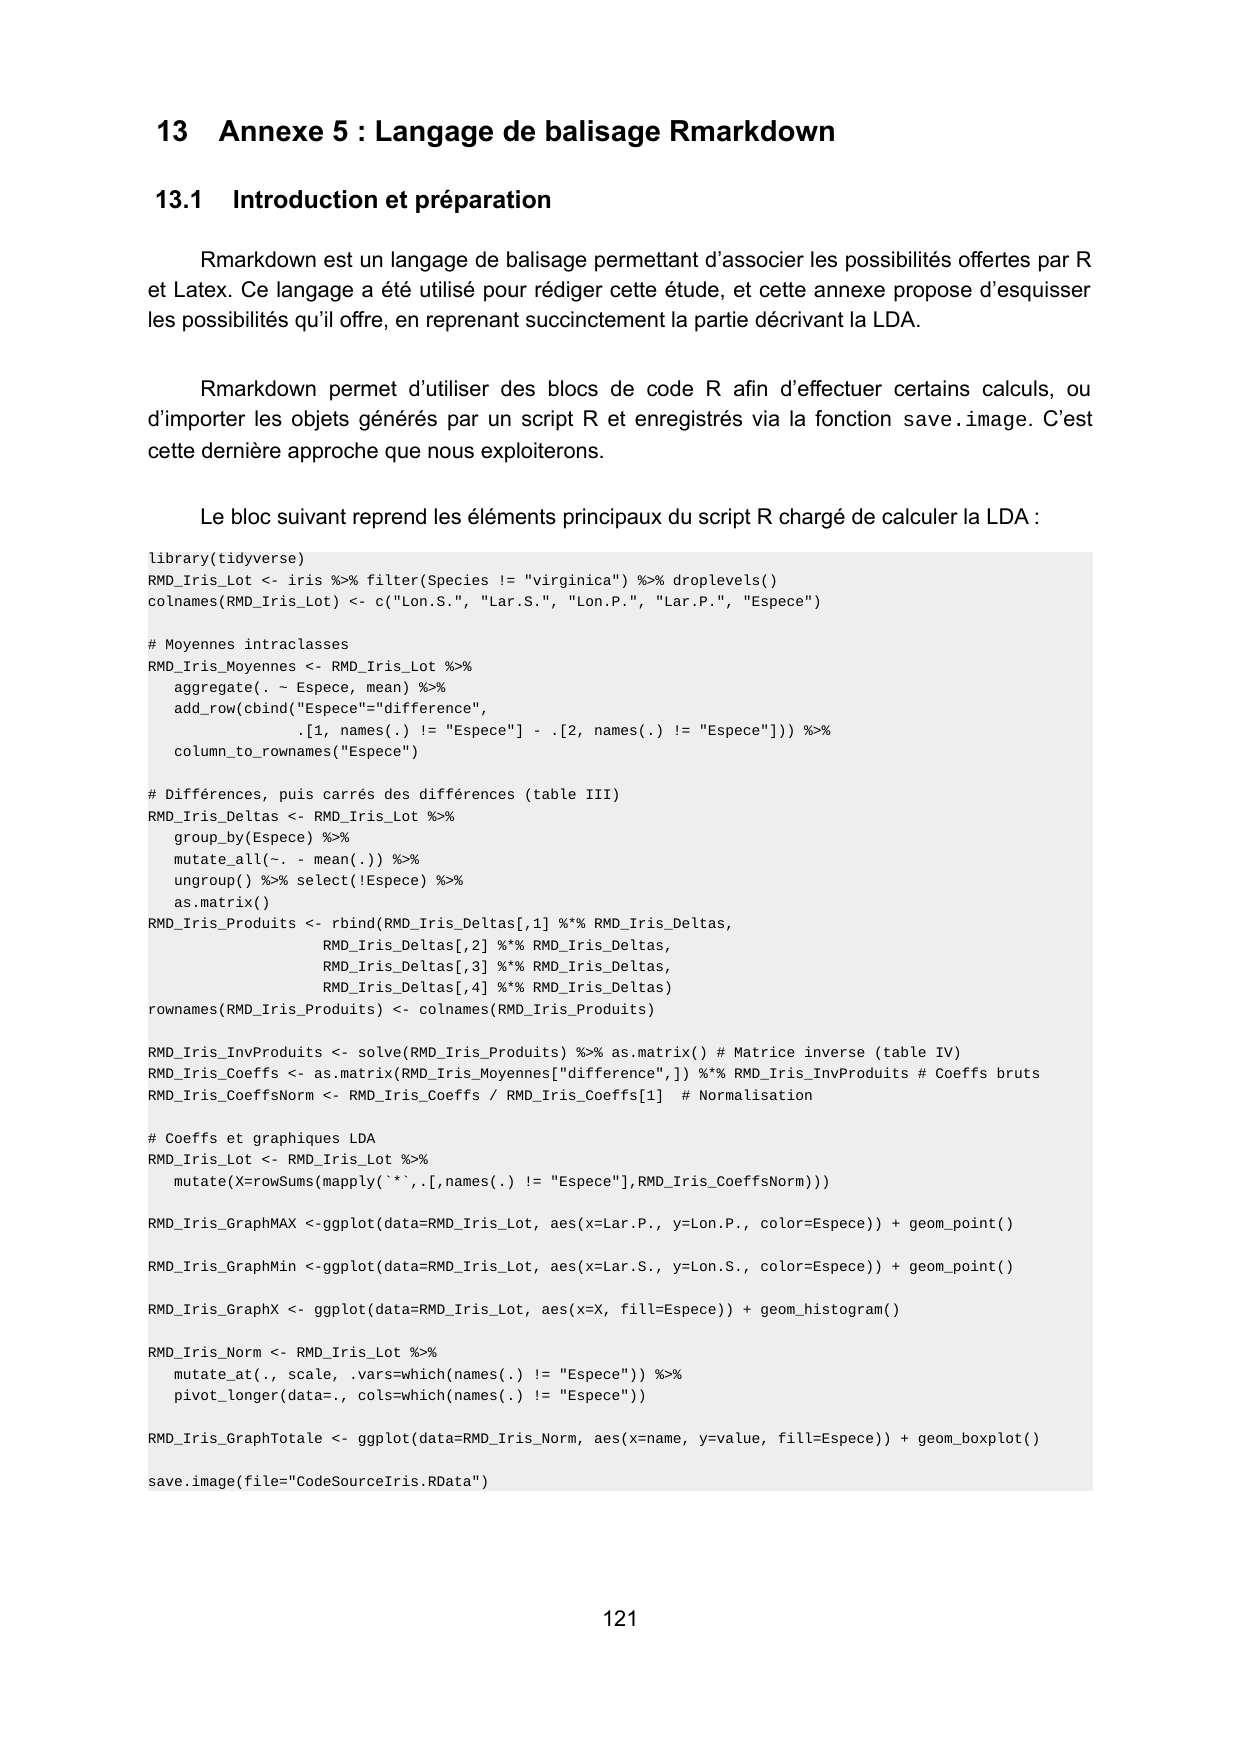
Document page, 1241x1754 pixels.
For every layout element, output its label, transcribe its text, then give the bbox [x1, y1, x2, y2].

text RMD_Iris_Lot <- iris %>% filter(Species != "virginica") %>% droplevels() [148, 573, 1093, 589]
subtitle Annexe 5 : Langage de balisage Rmarkdown [148, 113, 1093, 147]
text as.matrix() [148, 895, 1093, 911]
text RMD_Iris_Deltas[,4] %*% RMD_Iris_Deltas) [148, 981, 1093, 997]
text Rmarkdown permet d’utiliser des blocs de code R afin d’effectuer certains calculs, ou d’importer les objets générés par un script R et enregistrés via la fonction save.image. C’est cette dernière approche que nous exploiterons. [148, 376, 1093, 463]
text RMD_Iris_CoeffsNorm <- RMD_Iris_Coeffs / RMD_Iris_Coeffs[1] # Normalisation [148, 1088, 1093, 1104]
text RMD_Iris_GraphMin <-ggplot(data=RMD_Iris_Lot, aes(x=Lar.S., y=Lon.S., color=Espece)) + geom_point() [148, 1260, 1093, 1276]
text rownames(RMD_Iris_Produits) <- colnames(RMD_Iris_Produits) [148, 1002, 1093, 1019]
text # Coeffs et graphiques LDA [148, 1131, 1093, 1147]
text Rmarkdown est un langage de balisage permettant d’associer les possibilités offertes par R et Latex. Ce langage a été utilisé pour rédiger cette étude, et cette annexe propose d’esquisser les possibilités qu’il offre, en reprenant succinctement la partie décrivant la LDA. [148, 247, 1093, 332]
text RMD_Iris_Deltas <- RMD_Iris_Lot %>% [148, 809, 1093, 826]
text RMD_Iris_GraphMAX <-ggplot(data=RMD_Iris_Lot, aes(x=Lar.P., y=Lon.P., color=Espece)) + geom_point() [148, 1217, 1093, 1233]
text Le bloc suivant reprend les éléments principaux du script R chargé de calculer la LDA : [148, 503, 1093, 529]
text library(tidyverse) [148, 552, 1093, 568]
text save.image(file="CodeSourceIris.RData") [148, 1474, 1093, 1491]
text pivot_longer(data=., cols=which(names(.) != "Espece")) [148, 1388, 1093, 1405]
text # Différences, puis carrés des différences (table III) [148, 788, 1093, 804]
text RMD_Iris_InvProduits <- solve(RMD_Iris_Produits) %>% as.matrix() # Matrice inverse (table IV) [148, 1045, 1093, 1062]
text RMD_Iris_Deltas[,3] %*% RMD_Iris_Deltas, [148, 959, 1093, 976]
text RMD_Iris_Deltas[,2] %*% RMD_Iris_Deltas, [148, 938, 1093, 954]
text RMD_Iris_Moyennes <- RMD_Iris_Lot %>% [148, 659, 1093, 675]
text RMD_Iris_Produits <- rbind(RMD_Iris_Deltas[,1] %*% RMD_Iris_Deltas, [148, 916, 1093, 933]
text # Moyennes intraclasses [148, 637, 1093, 654]
text group_by(Espece) %>% [148, 831, 1093, 847]
text mutate_all(~. - mean(.)) %>% [148, 852, 1093, 868]
text RMD_Iris_GraphTotale <- ggplot(data=RMD_Iris_Norm, aes(x=name, y=value, fill=Espece)) + geom_boxplot() [148, 1431, 1093, 1448]
text RMD_Iris_Norm <- RMD_Iris_Lot %>% [148, 1346, 1093, 1362]
text column_to_rownames("Espece") [148, 745, 1093, 761]
text ungroup() %>% select(!Espece) %>% [148, 873, 1093, 890]
text add_row(cbind("Espece"="difference", [148, 702, 1093, 718]
text .[1, names(.) != "Espece"] - .[2, names(.) != "Espece"])) %>% [148, 723, 1093, 740]
text RMD_Iris_Coeffs <- as.matrix(RMD_Iris_Moyennes["difference",]) %*% RMD_Iris_InvProduits # Coeffs bruts [148, 1067, 1093, 1083]
text mutate(X=rowSums(mapply(`*`,.[,names(.) != "Espece"],RMD_Iris_CoeffsNorm))) [148, 1174, 1093, 1190]
text aggregate(. ~ Espece, mean) %>% [148, 680, 1093, 697]
text mutate_at(., scale, .vars=which(names(.) != "Espece")) %>% [148, 1367, 1093, 1383]
text RMD_Iris_Lot <- RMD_Iris_Lot %>% [148, 1152, 1093, 1169]
text colnames(RMD_Iris_Lot) <- c("Lon.S.", "Lar.S.", "Lon.P.", "Lar.P.", "Espece") [148, 594, 1093, 611]
text RMD_Iris_GraphX <- ggplot(data=RMD_Iris_Lot, aes(x=X, fill=Espece)) + geom_histogram() [148, 1303, 1093, 1319]
subtitle Introduction et préparation [148, 184, 1093, 213]
